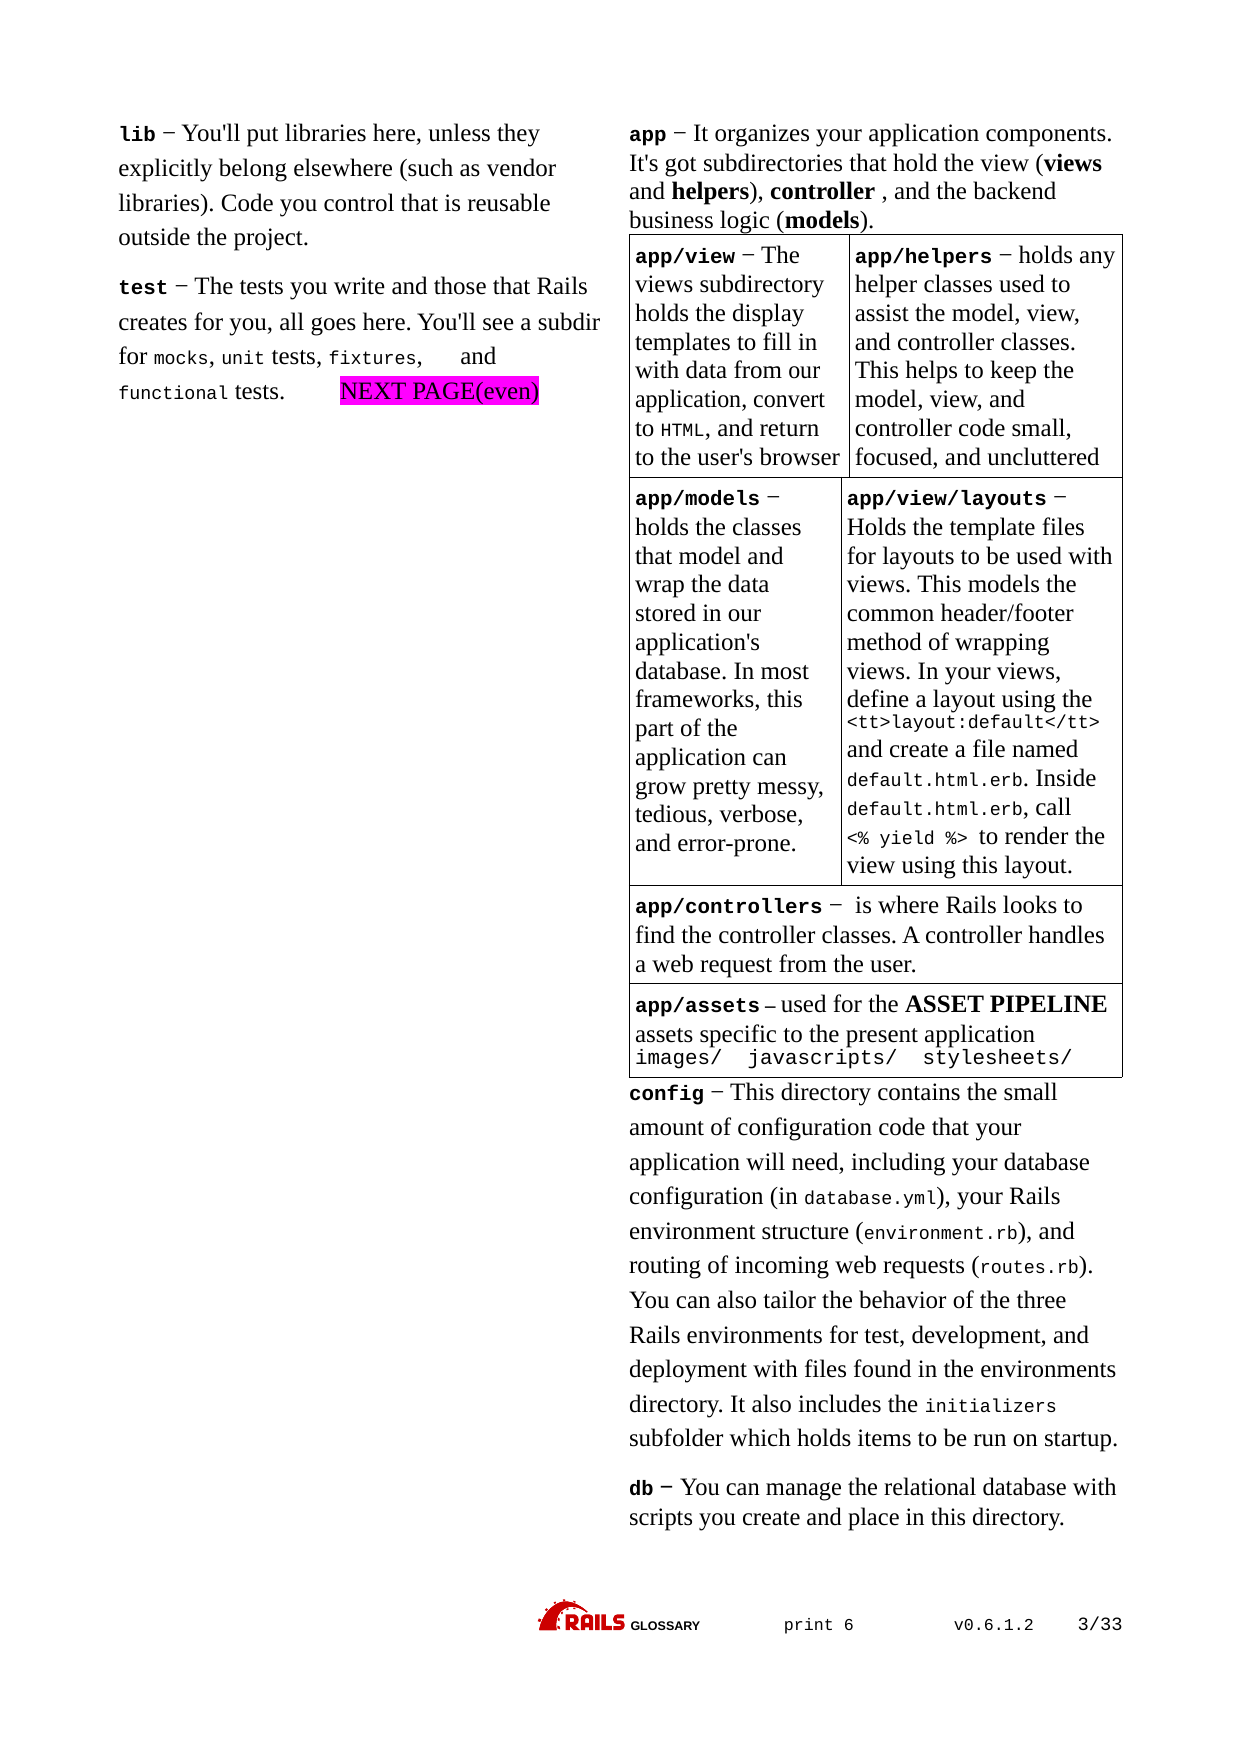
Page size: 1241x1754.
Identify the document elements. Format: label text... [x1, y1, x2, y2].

table_cell app/controllers − is where Rails looks to find the controller classes. A controller handles a web request from the user. [630, 886, 1122, 983]
table_header app/view − The views subdirectory holds the display templates to fill in with data from our application, convert to HTML, and return to the user's browser [630, 235, 849, 477]
table_cell app/models − holds the classes that model and wrap the data stored in our application's database. In most frameworks, this part of the application can grow pretty messy, tedious, verbose, and error-prone. [630, 478, 841, 884]
table_cell app/assets – used for the ASSET PIPELINE assets specific to the present application images/ javascripts/ stylesheets/ [630, 984, 1122, 1077]
table_header app/helpers − holds any helper classes used to assist the model, view, and controller classes. This helps to keep the model, view, and controller code small, focused, and uncluttered [850, 235, 1122, 477]
text db − You can manage the relational database with scripts you create and place in this directory. [629, 1472, 1122, 1531]
table_cell app/view/layouts − Holds the template files for layouts to be used with views. This models the common header/footer method of wrapping views. In your views, define a layout using the <tt>layout:default</tt> and create a file named default.html.erb. Inside default.html.erb, call <% yield %> to render the view using this layout. [842, 478, 1122, 884]
text test − The tests you write and those that Rails creates for you, all goes here. You'll see a subdir for mocks, unit tests, fixtures, and functional tests. NEXT PAGE(even) [118, 271, 611, 405]
text config − This directory contains the small amount of configuration code that your application will need, including your database configuration (in database.yml), your Rails environment structure (environment.rb), and routing of incoming web requests (routes.rb). You can also tailor the behavior of the three Rails environments for test, development, and deployment with files found in the environments directory. It also includes the initializers subfolder which holds items to be run on startup. [629, 1078, 1122, 1452]
text app − It organizes your application components. It's got subdirectories that hold the view (views and helpers), controller , and the backend business logic (models). [629, 118, 1122, 234]
text lib − You'll put libraries here, unless they explicitly belong elsewhere (such as vendor libraries). Code you control that is reusable outside the project. [118, 118, 611, 251]
